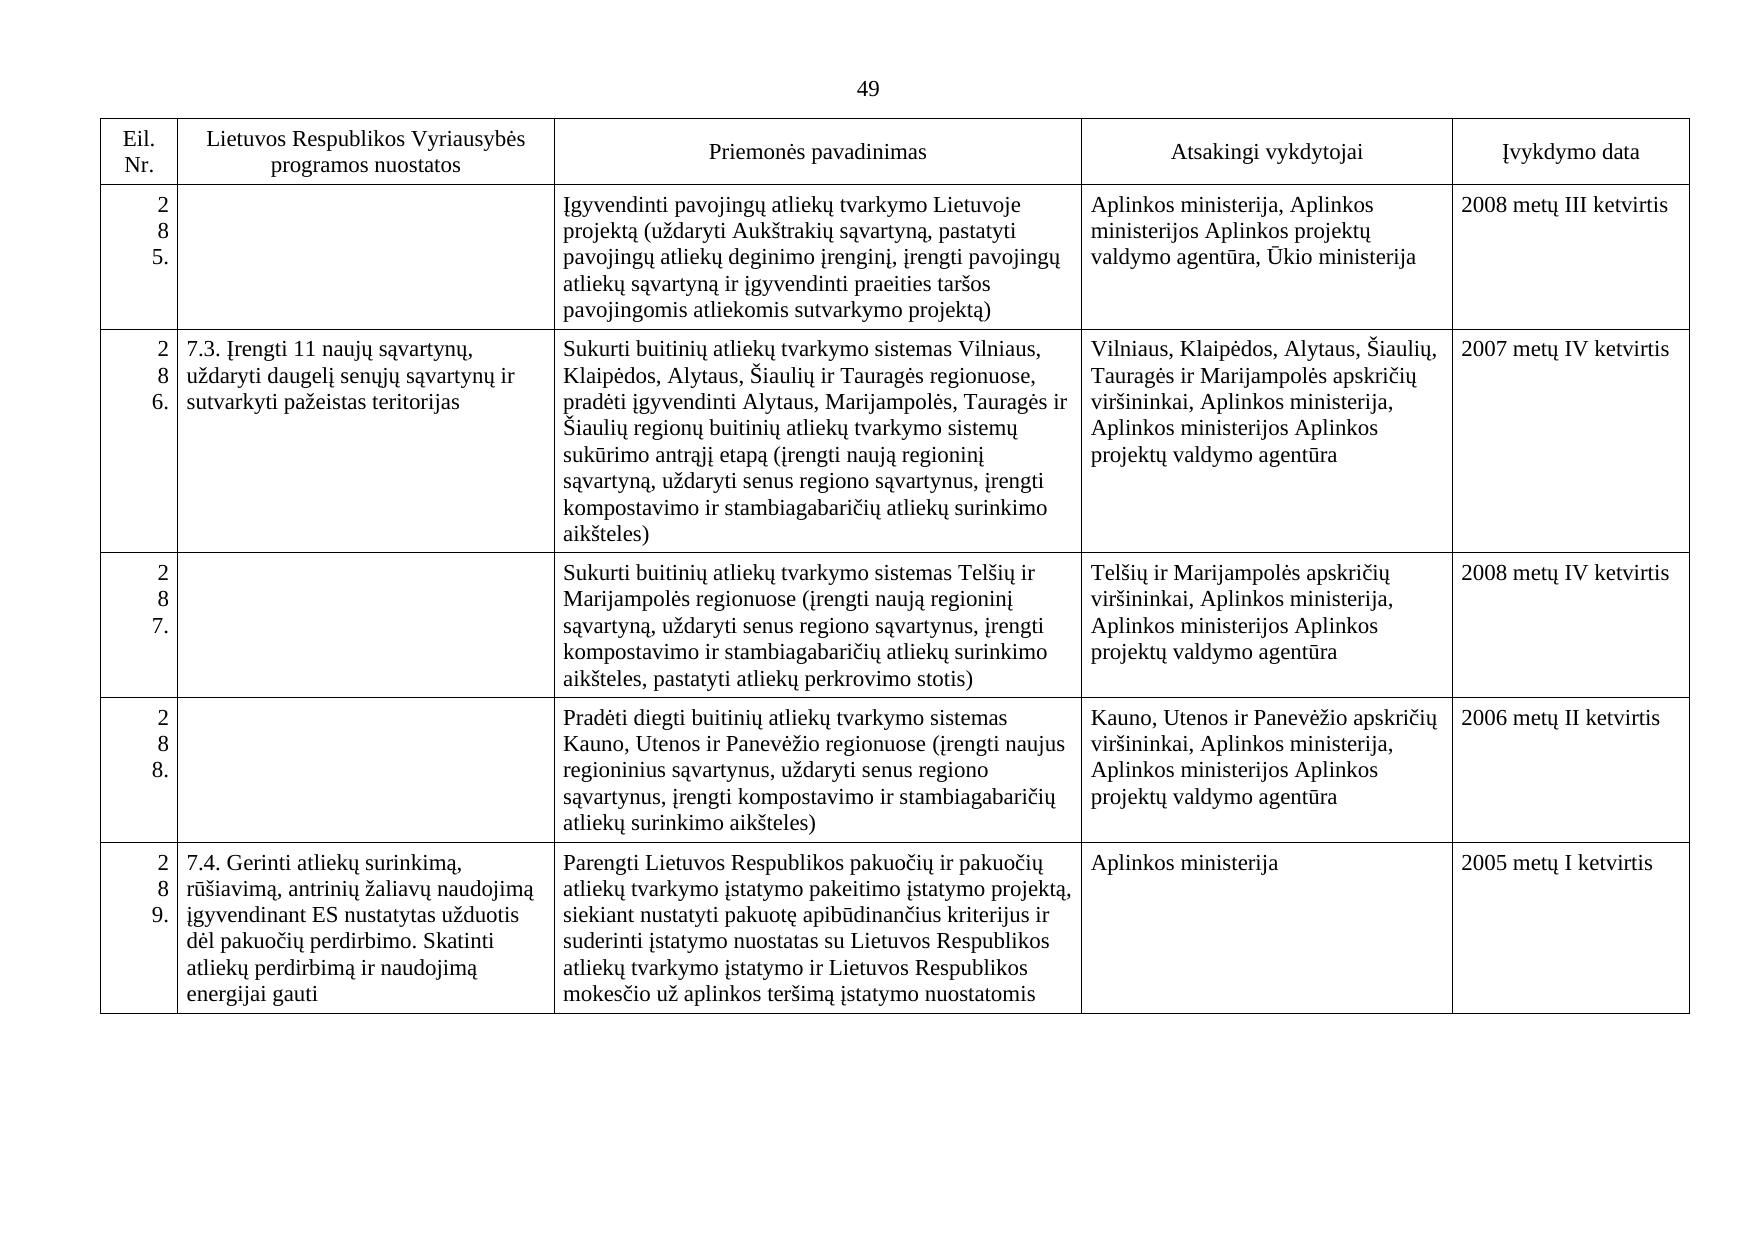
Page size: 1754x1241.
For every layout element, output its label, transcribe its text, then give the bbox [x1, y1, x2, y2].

table_cell Aplinkos ministerija, Aplinkos ministerijos Aplinkos projektų valdymo agentūra, Ūkio ministerija [1082, 185, 1452, 328]
table_cell Įgyvendinti pavojingų atliekų tvarkymo Lietuvoje projektą (uždaryti Aukštrakių sąvartyną, pastatyti pavojingų atliekų deginimo įrenginį, įrengti pavojingų atliekų sąvartyną ir įgyvendinti praeities taršos pavojingomis atliekomis sutvarkymo projektą) [555, 185, 1081, 328]
table_cell Sukurti buitinių atliekų tvarkymo sistemas Vilniaus, Klaipėdos, Alytaus, Šiaulių ir Tauragės regionuose, pradėti įgyvendinti Alytaus, Marijampolės, Tauragės ir Šiaulių regionų buitinių atliekų tvarkymo sistemų sukūrimo antrąjį etapą (įrengti naują regioninį sąvartyną, uždaryti senus regiono sąvartynus, įrengti kompostavimo ir stambiagabaričių atliekų surinkimo aikšteles) [555, 330, 1081, 552]
table_header Atsakingi vykdytojai [1082, 119, 1452, 184]
table_cell Pradėti diegti buitinių atliekų tvarkymo sistemas Kauno, Utenos ir Panevėžio regionuose (įrengti naujus regioninius sąvartynus, uždaryti senus regiono sąvartynus, įrengti kompostavimo ir stambiagabaričių atliekų surinkimo aikšteles) [555, 698, 1081, 842]
table_cell [1690, 697, 1754, 842]
table_cell [178, 185, 554, 328]
table_cell 2007 metų IV ketvirtis [1453, 330, 1689, 552]
table_cell [1690, 842, 1754, 1013]
table_cell Vilniaus, Klaipėdos, Alytaus, Šiaulių, Tauragės ir Marijampolės apskričių viršininkai, Aplinkos ministerija, Aplinkos ministerijos Aplinkos projektų valdymo agentūra [1082, 330, 1452, 552]
table_cell 7.4. Gerinti atliekų surinkimą, rūšiavimą, antrinių žaliavų naudojimą įgyvendinant ES nustatytas užduotis dėl pakuočių perdirbimo. Skatinti atliekų perdirbimą ir naudojimą energijai gauti [178, 843, 554, 1013]
table_header Įvykdymo data [1453, 119, 1689, 184]
table_header Lietuvos Respublikos Vyriausybės programos nuostatos [178, 119, 554, 184]
table_cell Telšių ir Marijampolės apskričių viršininkai, Aplinkos ministerija, Aplinkos ministerijos Aplinkos projektų valdymo agentūra [1082, 553, 1452, 697]
table_cell Aplinkos ministerija [1082, 843, 1452, 1013]
table_cell [178, 553, 554, 697]
table_header Priemonės pavadinimas [555, 119, 1081, 184]
table_header [1690, 118, 1754, 184]
table_cell [101, 553, 177, 697]
table_cell 2006 metų II ketvirtis [1453, 698, 1689, 842]
table_cell [101, 185, 177, 328]
table_cell [1690, 184, 1754, 328]
table_header Eil. Nr. [101, 119, 177, 184]
table_cell [178, 698, 554, 842]
table_cell [1690, 552, 1754, 697]
table_cell [101, 843, 177, 1013]
table_cell [101, 698, 177, 842]
table_cell 2008 metų III ketvirtis [1453, 185, 1689, 328]
table_cell 2005 metų I ketvirtis [1453, 843, 1689, 1013]
table_cell Sukurti buitinių atliekų tvarkymo sistemas Telšių ir Marijampolės regionuose (įrengti naują regioninį sąvartyną, uždaryti senus regiono sąvartynus, įrengti kompostavimo ir stambiagabaričių atliekų surinkimo aikšteles, pastatyti atliekų perkrovimo stotis) [555, 553, 1081, 697]
table_cell [101, 330, 177, 552]
table_cell Kauno, Utenos ir Panevėžio apskričių viršininkai, Aplinkos ministerija, Aplinkos ministerijos Aplinkos projektų valdymo agentūra [1082, 698, 1452, 842]
table_cell [1690, 329, 1754, 552]
table_cell 7.3. Įrengti 11 naujų sąvartynų, uždaryti daugelį senųjų sąvartynų ir sutvarkyti pažeistas teritorijas [178, 330, 554, 552]
table_cell 2008 metų IV ketvirtis [1453, 553, 1689, 697]
table_cell Parengti Lietuvos Respublikos pakuočių ir pakuočių atliekų tvarkymo įstatymo pakeitimo įstatymo projektą, siekiant nustatyti pakuotę apibūdinančius kriterijus ir suderinti įstatymo nuostatas su Lietuvos Respublikos atliekų tvarkymo įstatymo ir Lietuvos Respublikos mokesčio už aplinkos teršimą įstatymo nuostatomis [555, 843, 1081, 1013]
